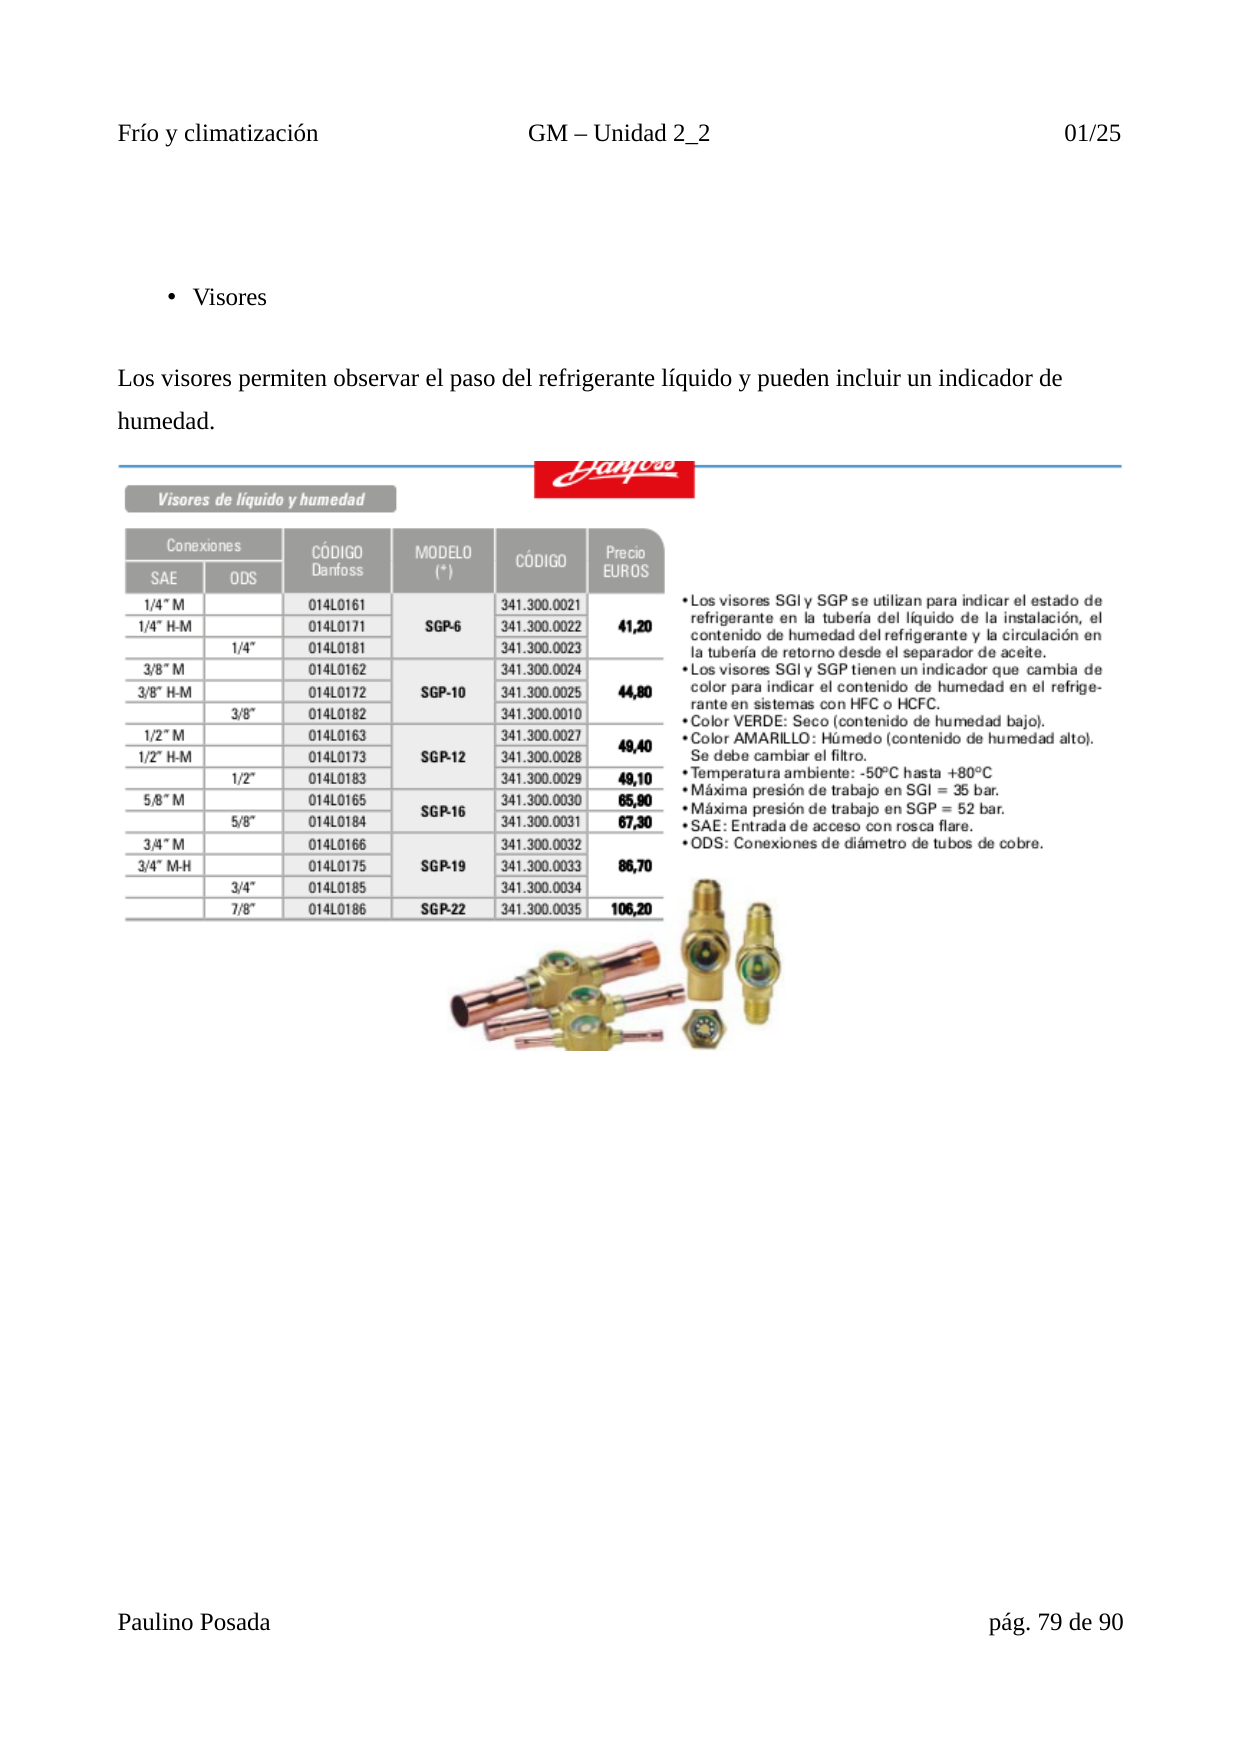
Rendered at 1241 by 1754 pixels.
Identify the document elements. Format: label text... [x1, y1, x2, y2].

list Visores [167, 282, 1123, 311]
picture [118, 461, 1123, 1051]
text Los visores permiten observar el paso del refrigerante líquido y pueden incluir un indicador de humedad. [117, 363, 1123, 434]
